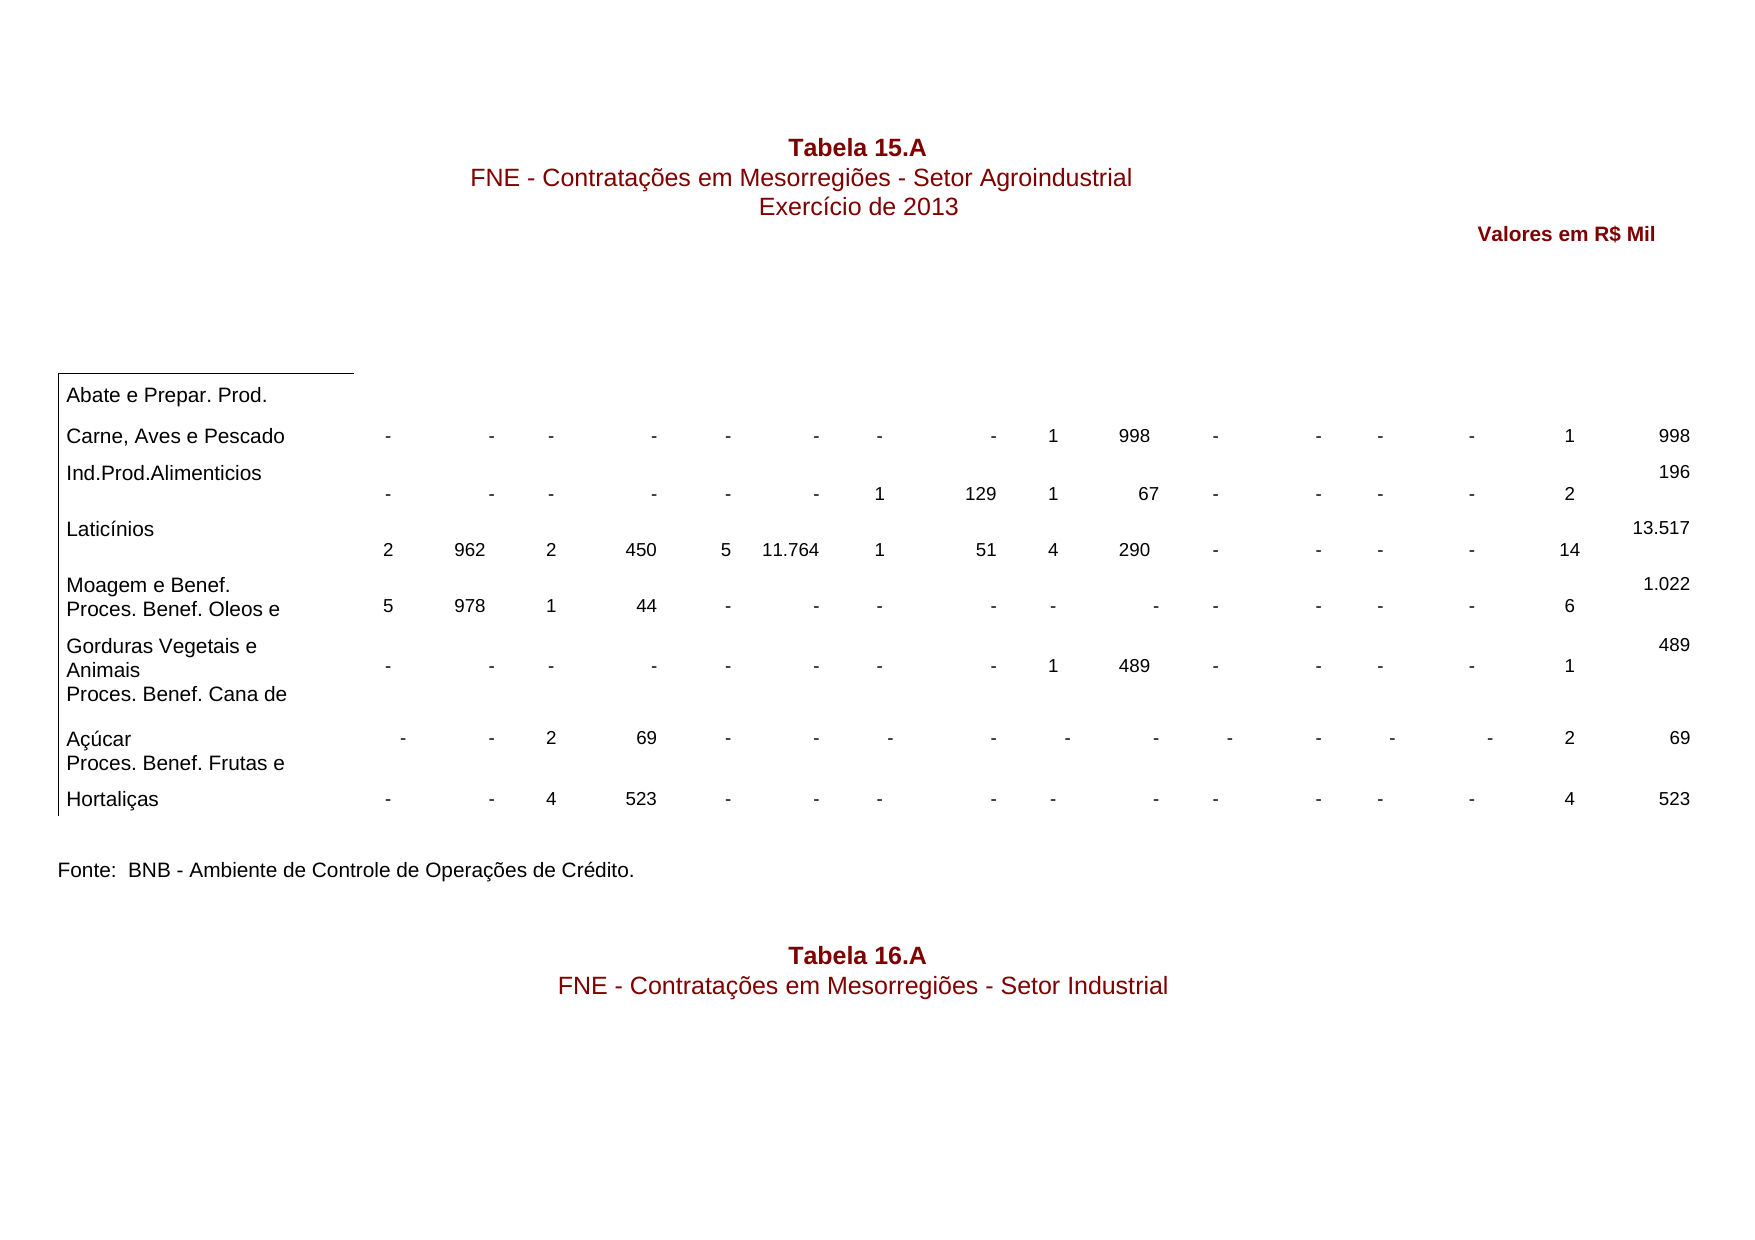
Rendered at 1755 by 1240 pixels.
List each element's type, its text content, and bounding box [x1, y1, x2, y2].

table_cell 489 [1099, 625, 1182, 718]
table_cell 13.517 [1624, 509, 1697, 564]
table_cell [1344, 373, 1428, 416]
table_cell - [1182, 779, 1261, 816]
table_cell 11.764 [756, 509, 842, 564]
table_cell - [1182, 816, 1261, 857]
table_header Bico do Papagaio [1182, 251, 1344, 332]
table_cell - [434, 416, 517, 453]
table_cell Valor [1099, 332, 1182, 373]
table_cell - [1261, 416, 1344, 453]
text Fonte: BNB - Ambiente de Controle de Operações de Crédito. [57, 857, 1661, 881]
table_cell - [842, 416, 928, 453]
table_cell Qtde [1182, 332, 1261, 373]
table_cell Qtde [1020, 332, 1098, 373]
table_cell 290 [1099, 509, 1182, 564]
table_cell - [1182, 565, 1261, 625]
table_cell - [1428, 509, 1527, 564]
table_cell [596, 373, 679, 416]
table_cell - [1182, 625, 1261, 718]
table_cell [929, 373, 1019, 416]
table_cell 2 [1528, 718, 1624, 779]
table_header Chapada das Mangabeiras [354, 251, 517, 332]
table_cell - [518, 625, 596, 718]
table_cell - [756, 779, 842, 816]
text FNE - Contratações em Mesorregiões - Setor Agroindustrial [470, 163, 1663, 191]
table_cell [59, 332, 354, 373]
table_cell 523 [1624, 779, 1697, 816]
table_cell - [596, 625, 679, 718]
table_cell 16.814 [1624, 816, 1697, 857]
table_cell Moagem e Benef. Proces. Benef. Oleos e [59, 565, 354, 625]
table_cell 69 [1624, 718, 1697, 779]
table_cell 1 [842, 509, 928, 564]
table_cell 1 [1528, 416, 1624, 453]
table_cell - [756, 416, 842, 453]
table_cell - [929, 625, 1019, 718]
table_cell [1099, 373, 1182, 416]
table_cell Abate e Prepar. Prod. [59, 374, 354, 416]
table_cell - [1344, 565, 1428, 625]
table_header Total [1528, 251, 1697, 332]
table_cell 2 [842, 816, 928, 857]
table_cell Valor [929, 332, 1019, 373]
table_cell 69 [596, 718, 679, 779]
table_cell - [1344, 625, 1428, 718]
table_cell 998 [1099, 416, 1182, 453]
table_cell - [1344, 816, 1428, 857]
table_cell 1.844 [1099, 816, 1182, 857]
table_cell 30 [1528, 816, 1624, 857]
table_cell - [842, 565, 928, 625]
table_cell - [1344, 779, 1428, 816]
table_header Seridó [1020, 251, 1182, 332]
table_cell Valor [1261, 332, 1344, 373]
table_cell - [929, 416, 1019, 453]
text Valores em R$ Mil [59, 222, 1661, 246]
table_cell [518, 373, 596, 416]
table_cell - [679, 625, 756, 718]
text Tabela 15.A [59, 133, 1663, 161]
table_cell 523 [596, 779, 679, 816]
table_cell [1261, 373, 1344, 416]
table_cell 129 [929, 453, 1019, 508]
table_cell 5 [679, 509, 756, 564]
table_cell - [1261, 509, 1344, 564]
table_cell Carne, Aves e Pescado [59, 416, 354, 453]
text Tabela 16.A [59, 941, 1663, 969]
table_cell 1 [1020, 625, 1098, 718]
table_cell - [1428, 565, 1527, 625]
table_cell 4 [518, 779, 596, 816]
table_cell 2 [518, 718, 596, 779]
table_cell - [354, 718, 434, 779]
text FNE - Contratações em Mesorregiões - Setor Industrial [558, 971, 1663, 999]
table_cell - [434, 453, 517, 508]
table_cell [354, 373, 434, 416]
table_cell - [756, 718, 842, 779]
text Exercício de 2013 [63, 192, 1661, 221]
table_cell 196 [1624, 453, 1697, 508]
table_cell 998 [1624, 416, 1697, 453]
table_cell 962 [434, 509, 517, 564]
table_cell 1 [842, 453, 928, 508]
table_cell 5 [679, 816, 756, 857]
table_cell - [1261, 816, 1344, 857]
table_cell 978 [434, 565, 517, 625]
table_cell - [518, 453, 596, 508]
table_cell - [1261, 779, 1344, 816]
table_header Chapada do Araripe [518, 251, 679, 332]
table_cell [1528, 373, 1624, 416]
table_cell - [929, 779, 1019, 816]
table_cell - [1428, 453, 1527, 508]
table_cell 2 [354, 509, 434, 564]
table_cell - [756, 453, 842, 508]
table_cell Qtde [354, 332, 434, 373]
table_cell - [354, 453, 434, 508]
table_cell - [434, 625, 517, 718]
table_cell [1428, 373, 1527, 416]
table_header Discriminação [59, 251, 354, 332]
table_cell Qtde [518, 332, 596, 373]
table_cell - [434, 779, 517, 816]
table_cell - [842, 625, 928, 718]
table_header Xingó [842, 251, 1019, 332]
table_header Vale do Jequitinhonha/ Mucuri [679, 251, 842, 332]
table_cell [1182, 373, 1261, 416]
table_cell 1.086 [596, 816, 679, 857]
table_cell Hortaliças [59, 779, 354, 816]
table_cell 67 [1099, 453, 1182, 508]
table_cell - [1099, 718, 1182, 779]
table_cell - [354, 416, 434, 453]
table_cell 44 [596, 565, 679, 625]
table_cell [679, 373, 756, 416]
table_cell - [1261, 565, 1344, 625]
table_cell - [1344, 416, 1428, 453]
table_cell 7 [1020, 816, 1098, 857]
table_cell - [929, 718, 1019, 779]
table_cell - [434, 718, 517, 779]
table_cell 1 [1020, 416, 1098, 453]
table_cell Valor [756, 332, 842, 373]
table_cell - [679, 416, 756, 453]
table_cell - [1261, 453, 1344, 508]
table_cell 5 [354, 565, 434, 625]
table_cell - [842, 779, 928, 816]
table_cell [842, 373, 928, 416]
table_cell 51 [929, 509, 1019, 564]
table_cell - [1428, 625, 1527, 718]
table_cell Qtde [842, 332, 928, 373]
table_cell - [1182, 509, 1261, 564]
table_cell - [1020, 779, 1098, 816]
table_cell - [354, 625, 434, 718]
table_cell Qtde [1528, 332, 1624, 373]
table_cell Qtde [679, 332, 756, 373]
table_cell Laticínios [59, 509, 354, 564]
table_cell - [679, 779, 756, 816]
table_cell 7 [354, 816, 434, 857]
table_cell - [1344, 509, 1428, 564]
table_cell - [756, 565, 842, 625]
table_cell - [1344, 718, 1428, 779]
table_cell 1 [1528, 625, 1624, 718]
table_cell - [1428, 718, 1527, 779]
table_cell 4 [1528, 779, 1624, 816]
table_cell - [596, 453, 679, 508]
table_cell - [1099, 779, 1182, 816]
table_cell Valor [1624, 332, 1697, 373]
table_cell - [842, 718, 928, 779]
table_cell Valor [434, 332, 517, 373]
table_cell - [1182, 453, 1261, 508]
table_cell - [756, 625, 842, 718]
table_cell 11.764 [756, 816, 842, 857]
table_cell 1.022 [1624, 565, 1697, 625]
table_cell 1 [1020, 453, 1098, 508]
table_header Águas Emendadas [1344, 251, 1527, 332]
table_cell 14 [1528, 509, 1624, 564]
table_cell 450 [596, 509, 679, 564]
table_cell - [1261, 625, 1344, 718]
table_cell 1.940 [434, 816, 517, 857]
table_cell - [518, 416, 596, 453]
table_cell - [1020, 565, 1098, 625]
table_cell Valor [596, 332, 679, 373]
table_cell 6 [1528, 565, 1624, 625]
table_cell - [1428, 816, 1527, 857]
table_cell - [679, 453, 756, 508]
table_cell - [1099, 565, 1182, 625]
table_cell Valor [1428, 332, 1527, 373]
table_cell - [1344, 453, 1428, 508]
table_cell Ind.Prod.Alimenticios [59, 453, 354, 508]
table_cell - [596, 416, 679, 453]
table_cell [1020, 373, 1098, 416]
table_cell 1 [518, 565, 596, 625]
table_cell - [1182, 416, 1261, 453]
table_cell Total [59, 816, 354, 857]
table_cell [1624, 373, 1697, 416]
table_cell - [354, 779, 434, 816]
table_cell - [679, 565, 756, 625]
table_cell - [1428, 416, 1527, 453]
table_cell - [679, 718, 756, 779]
table_cell Açúcar Proces. Benef. Frutas e [59, 718, 354, 779]
table_cell - [1261, 718, 1344, 779]
table_cell - [1020, 718, 1098, 779]
table_cell Qtde [1344, 332, 1428, 373]
table_cell 9 [518, 816, 596, 857]
table_cell 2 [518, 509, 596, 564]
table_cell 2 [1528, 453, 1624, 508]
table_cell - [1182, 718, 1261, 779]
table_cell 489 [1624, 625, 1697, 718]
table_cell 4 [1020, 509, 1098, 564]
table_cell Gorduras Vegetais e Animais Proces. Benef. Cana de [59, 625, 354, 718]
table_cell - [1428, 779, 1527, 816]
table_cell [434, 373, 517, 416]
table_cell - [929, 565, 1019, 625]
table_cell [756, 373, 842, 416]
table_cell 180 [929, 816, 1019, 857]
